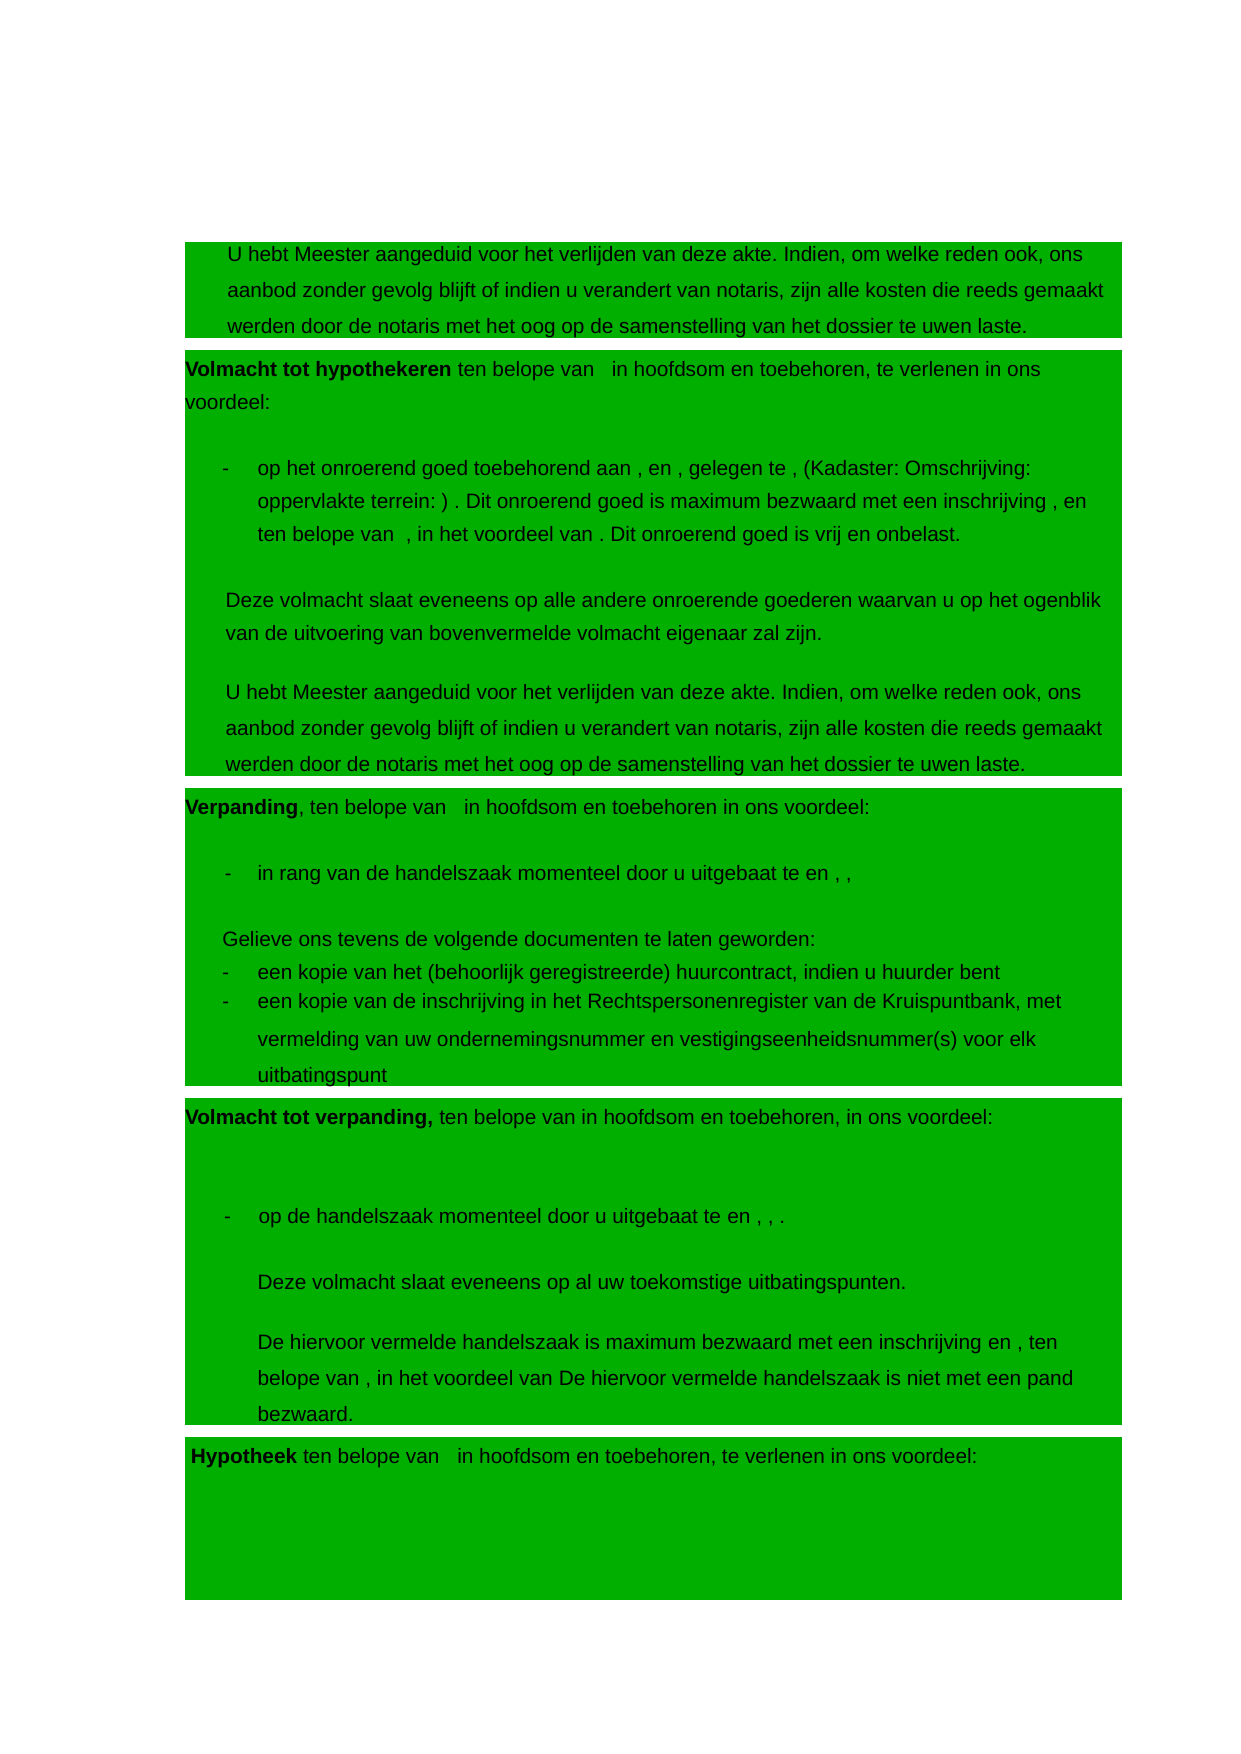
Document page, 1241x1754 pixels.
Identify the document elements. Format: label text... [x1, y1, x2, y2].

text Gelieve ons tevens de volgende documenten te laten geworden: [222, 920, 1122, 953]
text Deze volmacht slaat eveneens op al uw toekomstige uitbatingspunten. [257, 1263, 1122, 1296]
list op het onroerend goed toebehorend aan , en , gelegen te , (Kadaster: Omschrijving: oppervlakte terrein: ) . Dit onroerend goed is maximum bezwaard met een inschrijving , en ten belope van , in het voordeel van . Dit onroerend goed is vrij en onbelast. [222, 449, 1122, 581]
list op de handelszaak momenteel door u uitgebaat te en , , . [224, 1197, 1122, 1263]
text Volmacht tot verpanding, ten belope van in hoofdsom en toebehoren, in ons voordeel: [185, 1098, 1122, 1131]
list een kopie van het (behoorlijk geregistreerde) huurcontract, indien u huurder bent [222, 953, 1122, 986]
list een kopie van de inschrijving in het Rechtspersonenregister van de Kruispuntbank, met vermelding van uw ondernemingsnummer en vestigingseenheidsnummer(s) voor elk uitbatingspunt [222, 986, 1122, 1086]
list Deze volmacht slaat eveneens op alle andere onroerende goederen waarvan u op het ogenblik van de uitvoering van bovenvermelde volmacht eigenaar zal zijn. [225, 581, 1122, 647]
text Verpanding, ten belope van in hoofdsom en toebehoren in ons voordeel: [185, 788, 1122, 821]
list in rang van de handelszaak momenteel door u uitgebaat te en , , [224, 854, 1122, 887]
text Volmacht tot hypothekeren ten belope van in hoofdsom en toebehoren, te verlenen in ons voordeel: [185, 350, 1122, 416]
list U hebt Meester aangeduid voor het verlijden van deze akte. Indien, om welke reden ook, ons aanbod zonder gevolg blijft of indien u verandert van notaris, zijn alle kosten die reeds gemaakt werden door de notaris met het oog op de samenstelling van het dossier te uwen laste. [225, 680, 1122, 776]
list De hiervoor vermelde handelszaak is maximum bezwaard met een inschrijving en , ten belope van , in het voordeel van De hiervoor vermelde handelszaak is niet met een pand bezwaard. [257, 1329, 1122, 1425]
text Hypotheek ten belope van in hoofdsom en toebehoren, te verlenen in ons voordeel: [185, 1437, 1122, 1470]
list U hebt Meester aangeduid voor het verlijden van deze akte. Indien, om welke reden ook, ons aanbod zonder gevolg blijft of indien u verandert van notaris, zijn alle kosten die reeds gemaakt werden door de notaris met het oog op de samenstelling van het dossier te uwen laste. [227, 242, 1122, 338]
